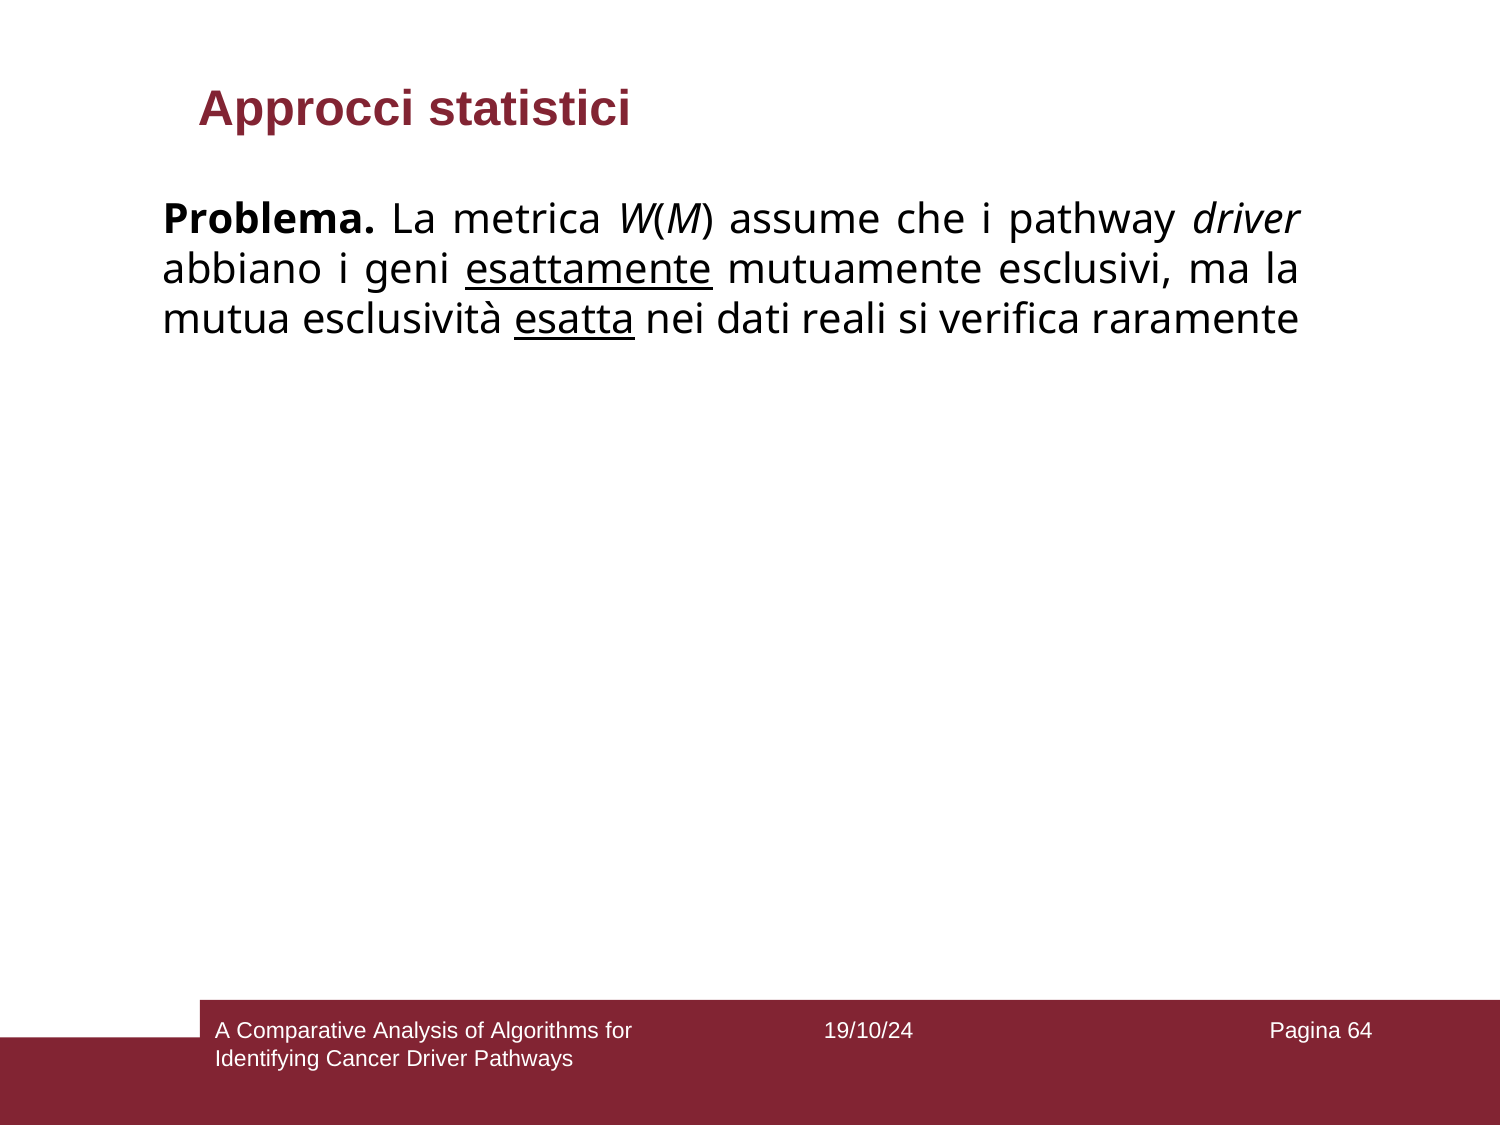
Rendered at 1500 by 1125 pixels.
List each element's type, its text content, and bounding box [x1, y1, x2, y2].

text_box Pagina <number> [1074, 1008, 1388, 1084]
title Approcci statistici [183, 67, 1400, 150]
text_box A Comparative Analysis of Algorithms for Identifying Cancer Driver Pathways [199, 1008, 676, 1084]
text_box 19/10/24 [712, 1008, 1026, 1084]
text_box Problema. La metrica W(M) assume che i pathway driver abbiano i geni esattamente mutuamente esclusivi, ma la mutua esclusività esatta nei dati reali si verifica raramente [147, 184, 1359, 350]
